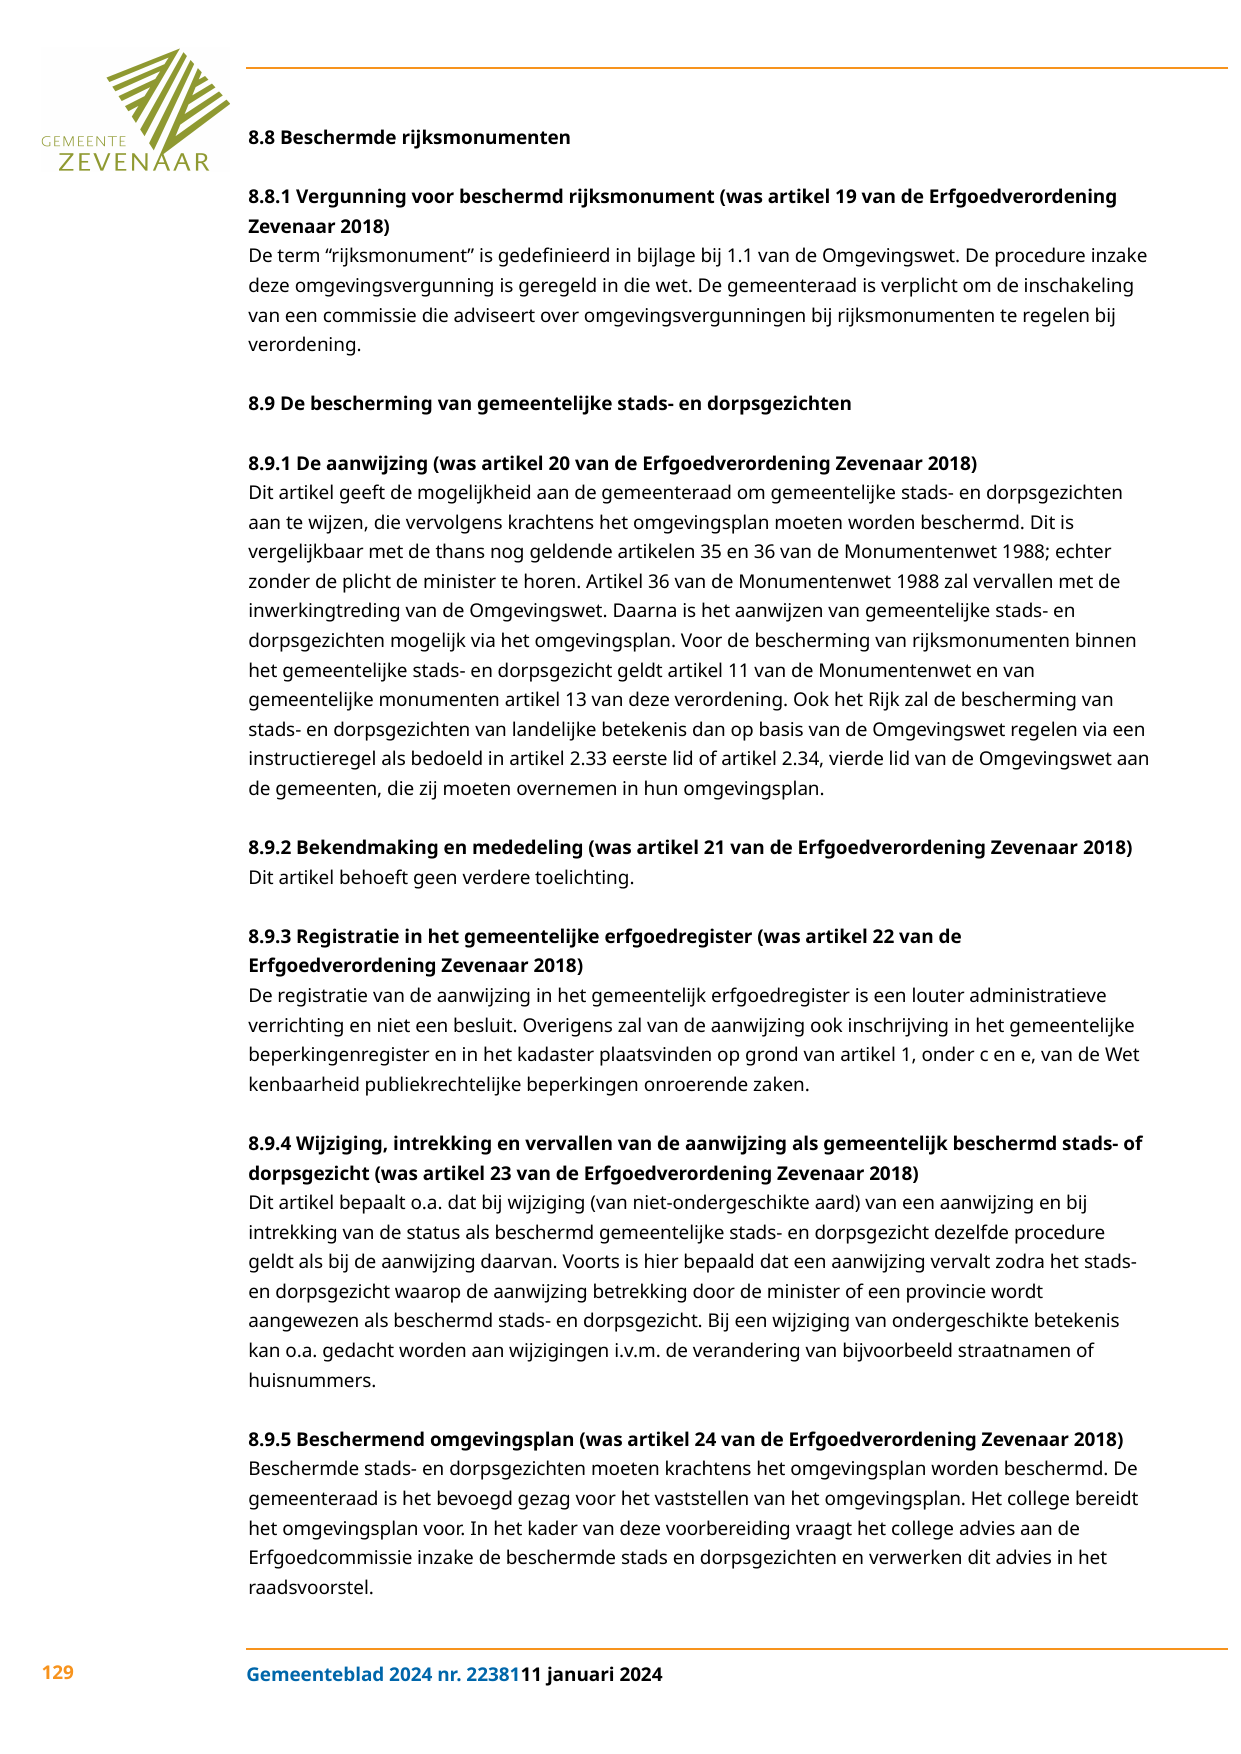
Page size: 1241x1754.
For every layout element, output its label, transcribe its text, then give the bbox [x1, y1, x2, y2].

text De registratie van de aanwijzing in het gemeentelijk erfgoedregister is een louter administratieve verrichting en niet een besluit. Overigens zal van de aanwijzing ook inschrijving in het gemeentelijke beperkingenregister en in het kadaster plaatsvinden op grond van artikel 1, onder c en e, van de Wet kenbaarheid publiekrechtelijke beperkingen onroerende zaken. [248, 982, 1152, 1097]
text 8.8 Beschermde rijksmonumenten [248, 124, 1152, 150]
text 8.9 De bescherming van gemeentelijke stads- en dorpsgezichten [248, 391, 1152, 416]
text 8.9.1 De aanwijzing (was artikel 20 van de Erfgoedverordening Zevenaar 2018) [248, 450, 1152, 476]
text Beschermde stads- en dorpsgezichten moeten krachtens het omgevingsplan worden beschermd. De gemeenteraad is het bevoegd gezag voor het vaststellen van het omgevingsplan. Het college bereidt het omgevingsplan voor. In het kader van deze voorbereiding vraagt het college advies aan de Erfgoedcommissie inzake de beschermde stads en dorpsgezichten en verwerken dit advies in het raadsvoorstel. [248, 1456, 1152, 1600]
text Dit artikel geeft de mogelijkheid aan de gemeenteraad om gemeentelijke stads- en dorpsgezichten aan te wijzen, die vervolgens krachtens het omgevingsplan moeten worden beschermd. Dit is vergelijkbaar met de thans nog geldende artikelen 35 en 36 van de Monumentenwet 1988; echter zonder de plicht de minister te horen. Artikel 36 van de Monumentenwet 1988 zal vervallen met de inwerkingtreding van de Omgevingswet. Daarna is het aanwijzen van gemeentelijke stads- en dorpsgezichten mogelijk via het omgevingsplan. Voor de bescherming van rijksmonumenten binnen het gemeentelijke stads- en dorpsgezicht geldt artikel 11 van de Monumentenwet en van gemeentelijke monumenten artikel 13 van deze verordening. Ook het Rijk zal de bescherming van stads- en dorpsgezichten van landelijke betekenis dan op basis van de Omgevingswet regelen via een instructieregel als bedoeld in artikel 2.33 eerste lid of artikel 2.34, vierde lid van de Omgevingswet aan de gemeenten, die zij moeten overnemen in hun omgevingsplan. [248, 479, 1152, 801]
text 8.9.4 Wijziging, intrekking en vervallen van de aanwijzing als gemeentelijk beschermd stads- of dorpsgezicht (was artikel 23 van de Erfgoedverordening Zevenaar 2018) [248, 1130, 1152, 1186]
text 8.8.1 Vergunning voor beschermd rijksmonument (was artikel 19 van de Erfgoedverordening Zevenaar 2018) [248, 183, 1152, 239]
picture [41, 47, 231, 172]
text 8.9.3 Registratie in het gemeentelijke erfgoedregister (was artikel 22 van de Erfgoedverordening Zevenaar 2018) [248, 923, 1152, 978]
text Dit artikel bepaalt o.a. dat bij wijziging (van niet-ondergeschikte aard) van een aanwijzing en bij intrekking van de status als beschermd gemeentelijke stads- en dorpsgezicht dezelfde procedure geldt als bij de aanwijzing daarvan. Voorts is hier bepaald dat een aanwijzing vervalt zodra het stads- en dorpsgezicht waarop de aanwijzing betrekking door de minister of een provincie wordt aangewezen als beschermd stads- en dorpsgezicht. Bij een wijziging van ondergeschikte betekenis kan o.a. gedacht worden aan wijzigingen i.v.m. de verandering van bijvoorbeeld straatnamen of huisnummers. [248, 1189, 1152, 1393]
text De term “rijksmonument” is gedefinieerd in bijlage bij 1.1 van de Omgevingswet. De procedure inzake deze omgevingsvergunning is geregeld in die wet. De gemeenteraad is verplicht om de inschakeling van een commissie die adviseert over omgevingsvergunningen bij rijksmonumenten te regelen bij verordening. [248, 243, 1152, 357]
text Dit artikel behoeft geen verdere toelichting. [248, 864, 1152, 890]
text 8.9.5 Beschermend omgevingsplan (was artikel 24 van de Erfgoedverordening Zevenaar 2018) [248, 1426, 1152, 1452]
text 8.9.2 Bekendmaking en mededeling (was artikel 21 van de Erfgoedverordening Zevenaar 2018) [248, 834, 1152, 860]
